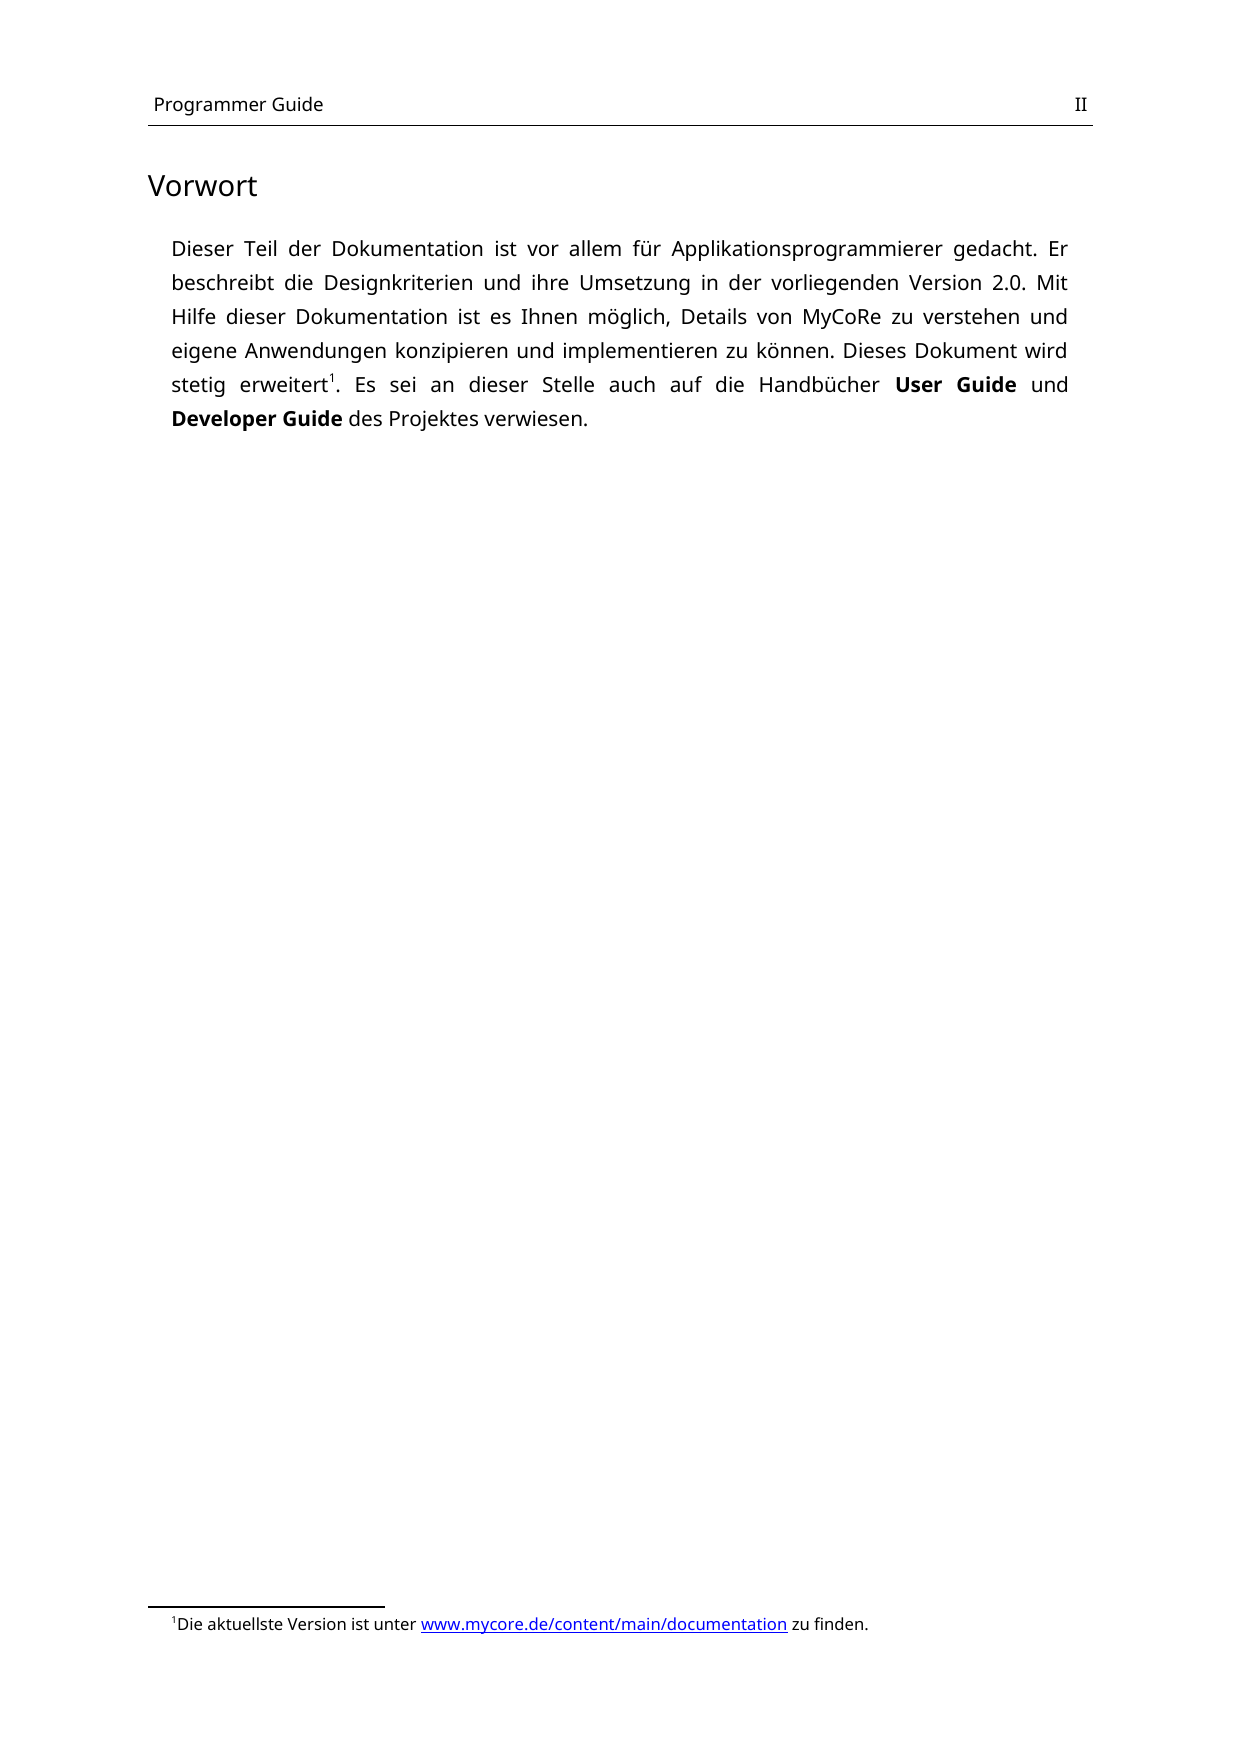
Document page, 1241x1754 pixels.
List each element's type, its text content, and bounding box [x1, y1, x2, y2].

text Die aktuellste Version ist unter www.mycore.de/content/main/documentation zu finden. [171, 1613, 1069, 1636]
text Vorwort [148, 165, 1093, 204]
text Dieser Teil der Dokumentation ist vor allem für Applikationsprogrammierer gedacht. Er beschreibt die Designkriterien und ihre Umsetzung in der vorliegenden Version 2.0. Mit Hilfe dieser Dokumentation ist es Ihnen möglich, Details von MyCoRe zu verstehen und eigene Anwendungen konzipieren und implementieren zu können. Dieses Dokument wird stetig erweitert. Es sei an dieser Stelle auch auf die Handbücher User Guide und Developer Guide des Projektes verwiesen. [171, 234, 1069, 432]
